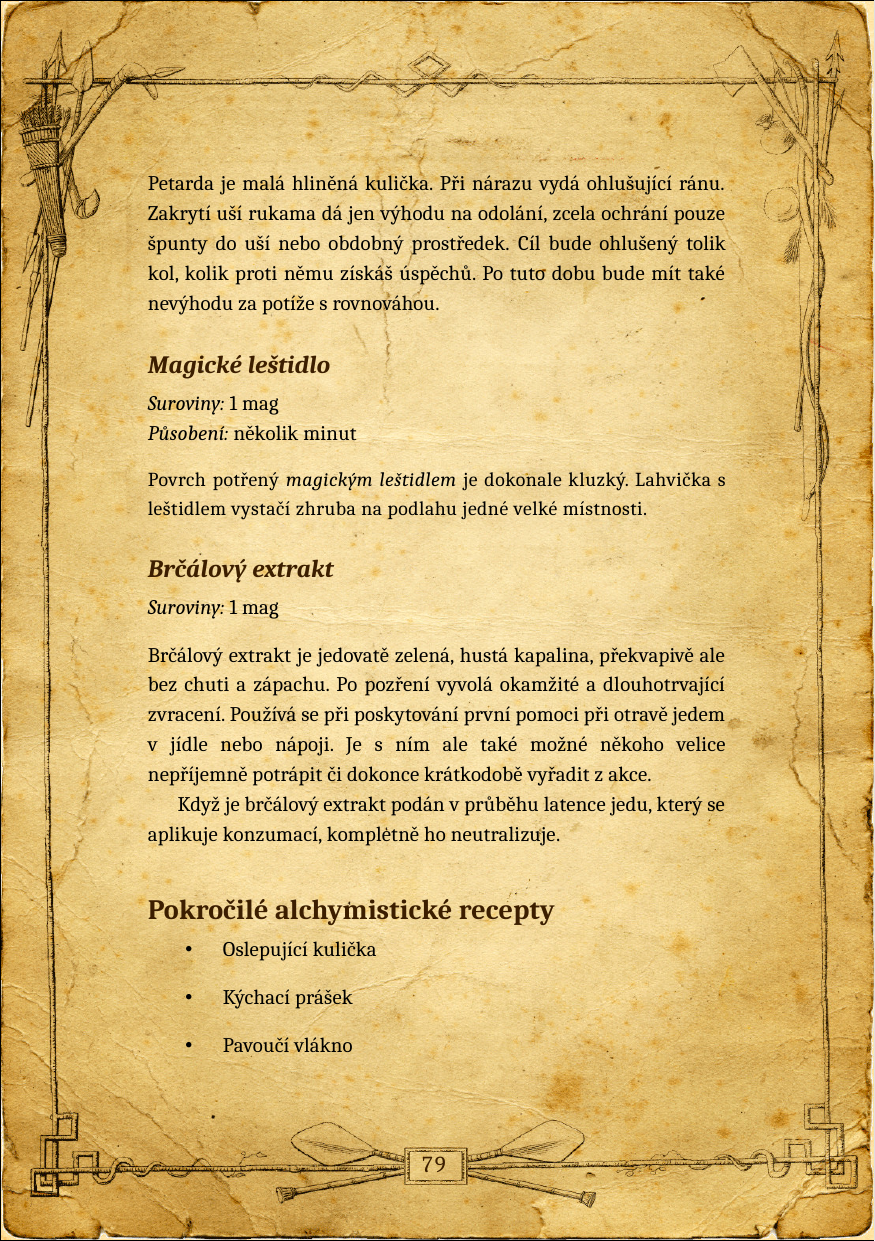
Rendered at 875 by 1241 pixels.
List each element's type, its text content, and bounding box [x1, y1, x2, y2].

list Oslepující kulička [185, 938, 726, 962]
text Suroviny: 1 mag [148, 596, 726, 619]
picture [1, 1, 874, 1240]
subtitle Brčálový extrakt [148, 555, 726, 584]
text Suroviny: 1 mag Působení: několik minut [148, 391, 726, 445]
text Povrch potřený magickým leštidlem je dokonale kluzký. Lahvička s leštidlem vystačí zhruba na podlahu jedné velké místnosti. [148, 469, 726, 520]
subtitle Magické leštidlo [148, 351, 726, 379]
list Pavoučí vlákno [185, 1033, 726, 1057]
text Petarda je malá hliněná kulička. Při nárazu vydá ohlušující ránu. Zakrytí uší rukama dá jen výhodu na odolání, zcela ochrání pouze špunty do uší nebo obdobný prostředek. Cíl bude ohlušený tolik kol, kolik proti němu získáš úspěchů. Po tuto dobu bude mít také nevýhodu za potíže s rovnováhou. [148, 172, 726, 315]
list Kýchací prášek [185, 986, 726, 1009]
subtitle Pokročilé alchymistické recepty [148, 894, 726, 926]
text Brčálový extrakt je jedovatě zelená, hustá kapalina, překvapivě ale bez chuti a zápachu. Po pozření vyvolá okamžité a dlouhotrvající zvracení. Používá se při poskytování první pomoci při otravě jedem v jídle nebo nápoji. Je s ním ale také možné někoho velice nepříjemně potrápit či dokonce krátkodobě vyřadit z akce. Když je brčálový extrakt podán v průběhu latence jedu, který se aplikuje konzumací, kompletně ho neutralizuje. [148, 643, 726, 847]
